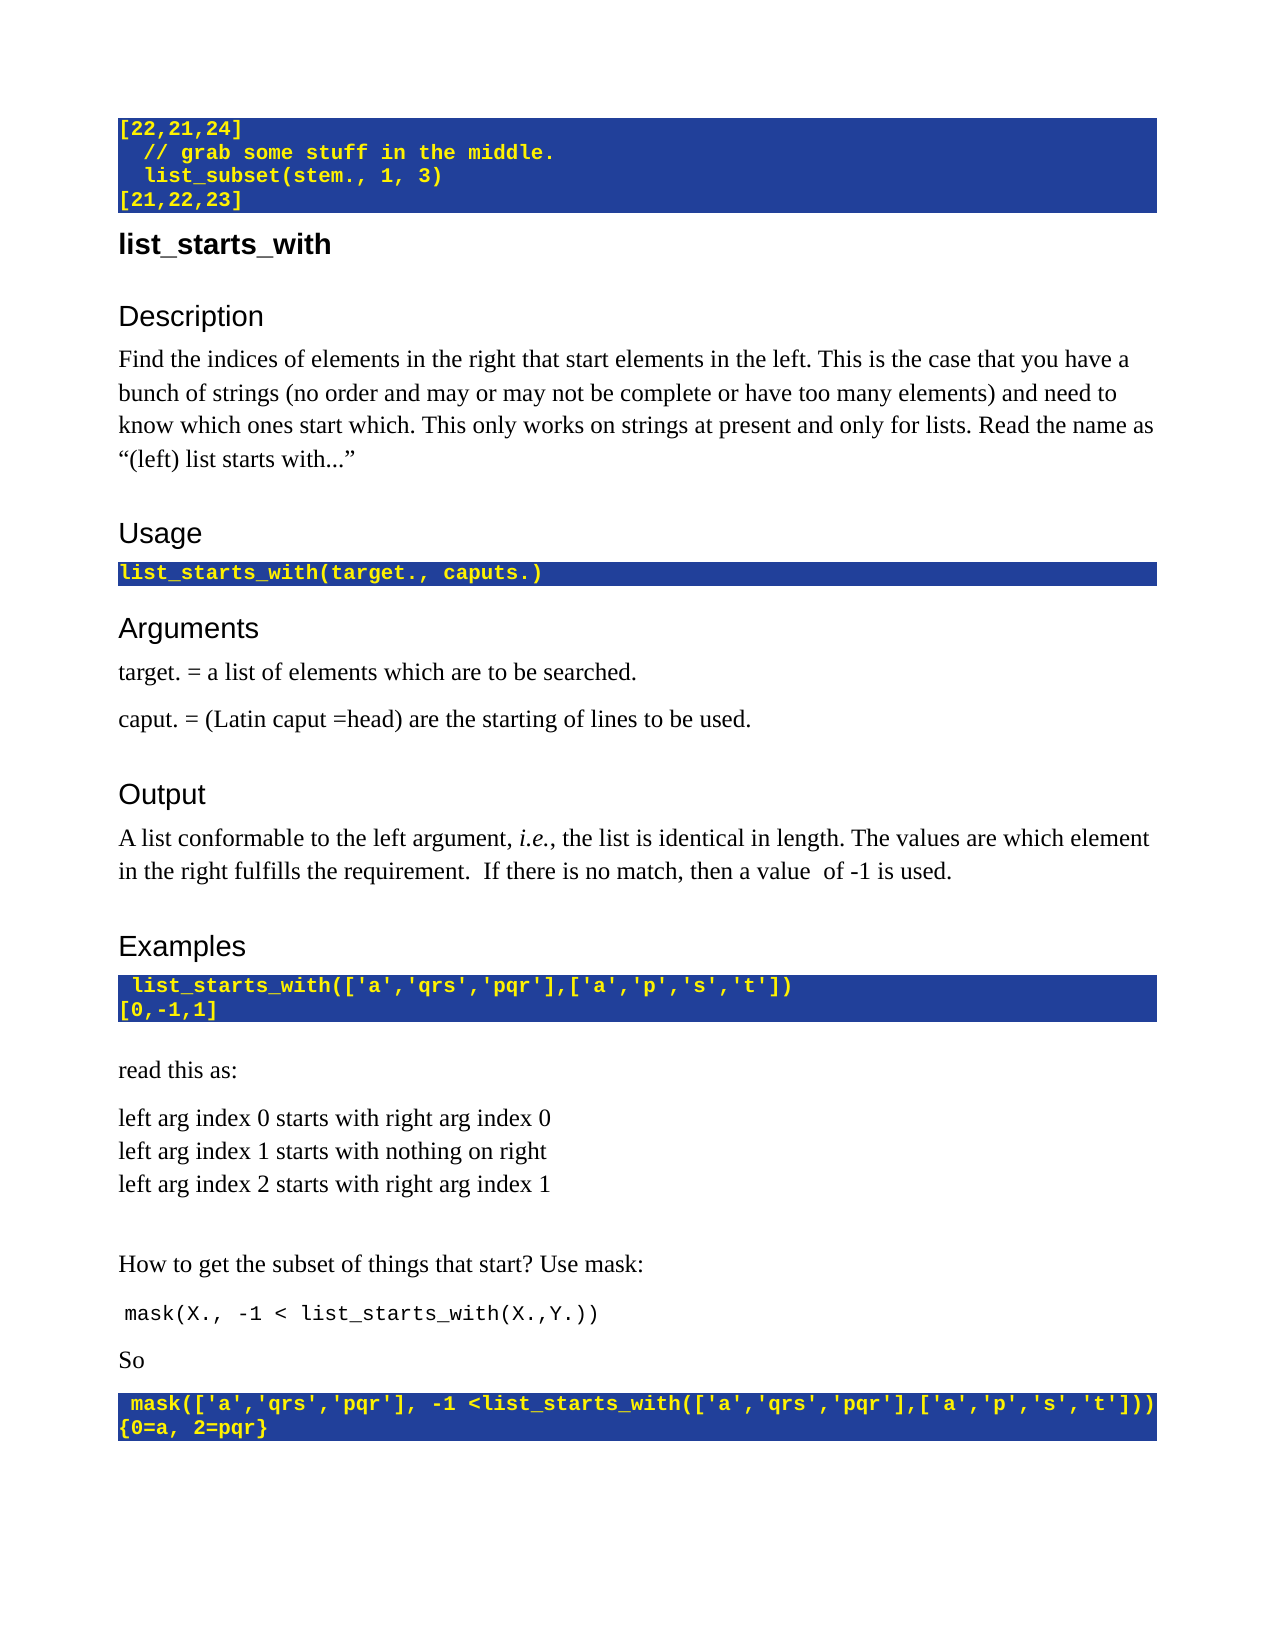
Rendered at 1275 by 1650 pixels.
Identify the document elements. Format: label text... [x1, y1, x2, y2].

subtitle list_starts_with [118, 227, 1157, 261]
text list_subset(stem., 1, 3) [118, 165, 1157, 189]
text [21,22,23] [118, 189, 1157, 213]
text {0=a, 2=pqr} [118, 1417, 1157, 1441]
subtitle Examples [118, 929, 1157, 962]
text target. = a list of elements which are to be searched. [118, 657, 1157, 686]
text left arg index 0 starts with right arg index 0 left arg index 1 starts with nothing on right left arg index 2 starts with right arg index 1 [118, 1103, 1157, 1231]
subtitle Arguments [118, 611, 1157, 644]
text A list conformable to the left argument, i.e., the list is identical in length. The values are which element in the right fulfills the requirement. If there is no match, then a value of -1 is used. [118, 823, 1157, 885]
text mask(['a','qrs','pqr'], -1 <list_starts_with(['a','qrs','pqr'],['a','p','s','t'])) [118, 1393, 1157, 1417]
text mask(X., -1 < list_starts_with(X.,Y.)) [118, 1297, 1157, 1327]
text caput. = (Latin caput =head) are the starting of lines to be used. [118, 704, 1157, 733]
text [22,21,24] [118, 118, 1157, 142]
text list_starts_with(target., caputs.) [118, 562, 1157, 586]
text // grab some stuff in the middle. [118, 142, 1157, 165]
subtitle Description [118, 298, 1157, 332]
text Find the indices of elements in the right that start elements in the left. This is the case that you have a bunch of strings (no order and may or may not be complete or have too many elements) and need to know which ones start which. This only works on strings at present and only for lists. Read the name as “(left) list starts with...” [118, 344, 1157, 472]
subtitle Usage [118, 516, 1157, 550]
text How to get the subset of things that start? Use mask: [118, 1249, 1157, 1278]
text So [118, 1346, 1157, 1374]
text read this as: [118, 1022, 1157, 1084]
subtitle Output [118, 777, 1157, 811]
text [0,-1,1] [118, 998, 1157, 1022]
text list_starts_with(['a','qrs','pqr'],['a','p','s','t']) [118, 975, 1157, 998]
